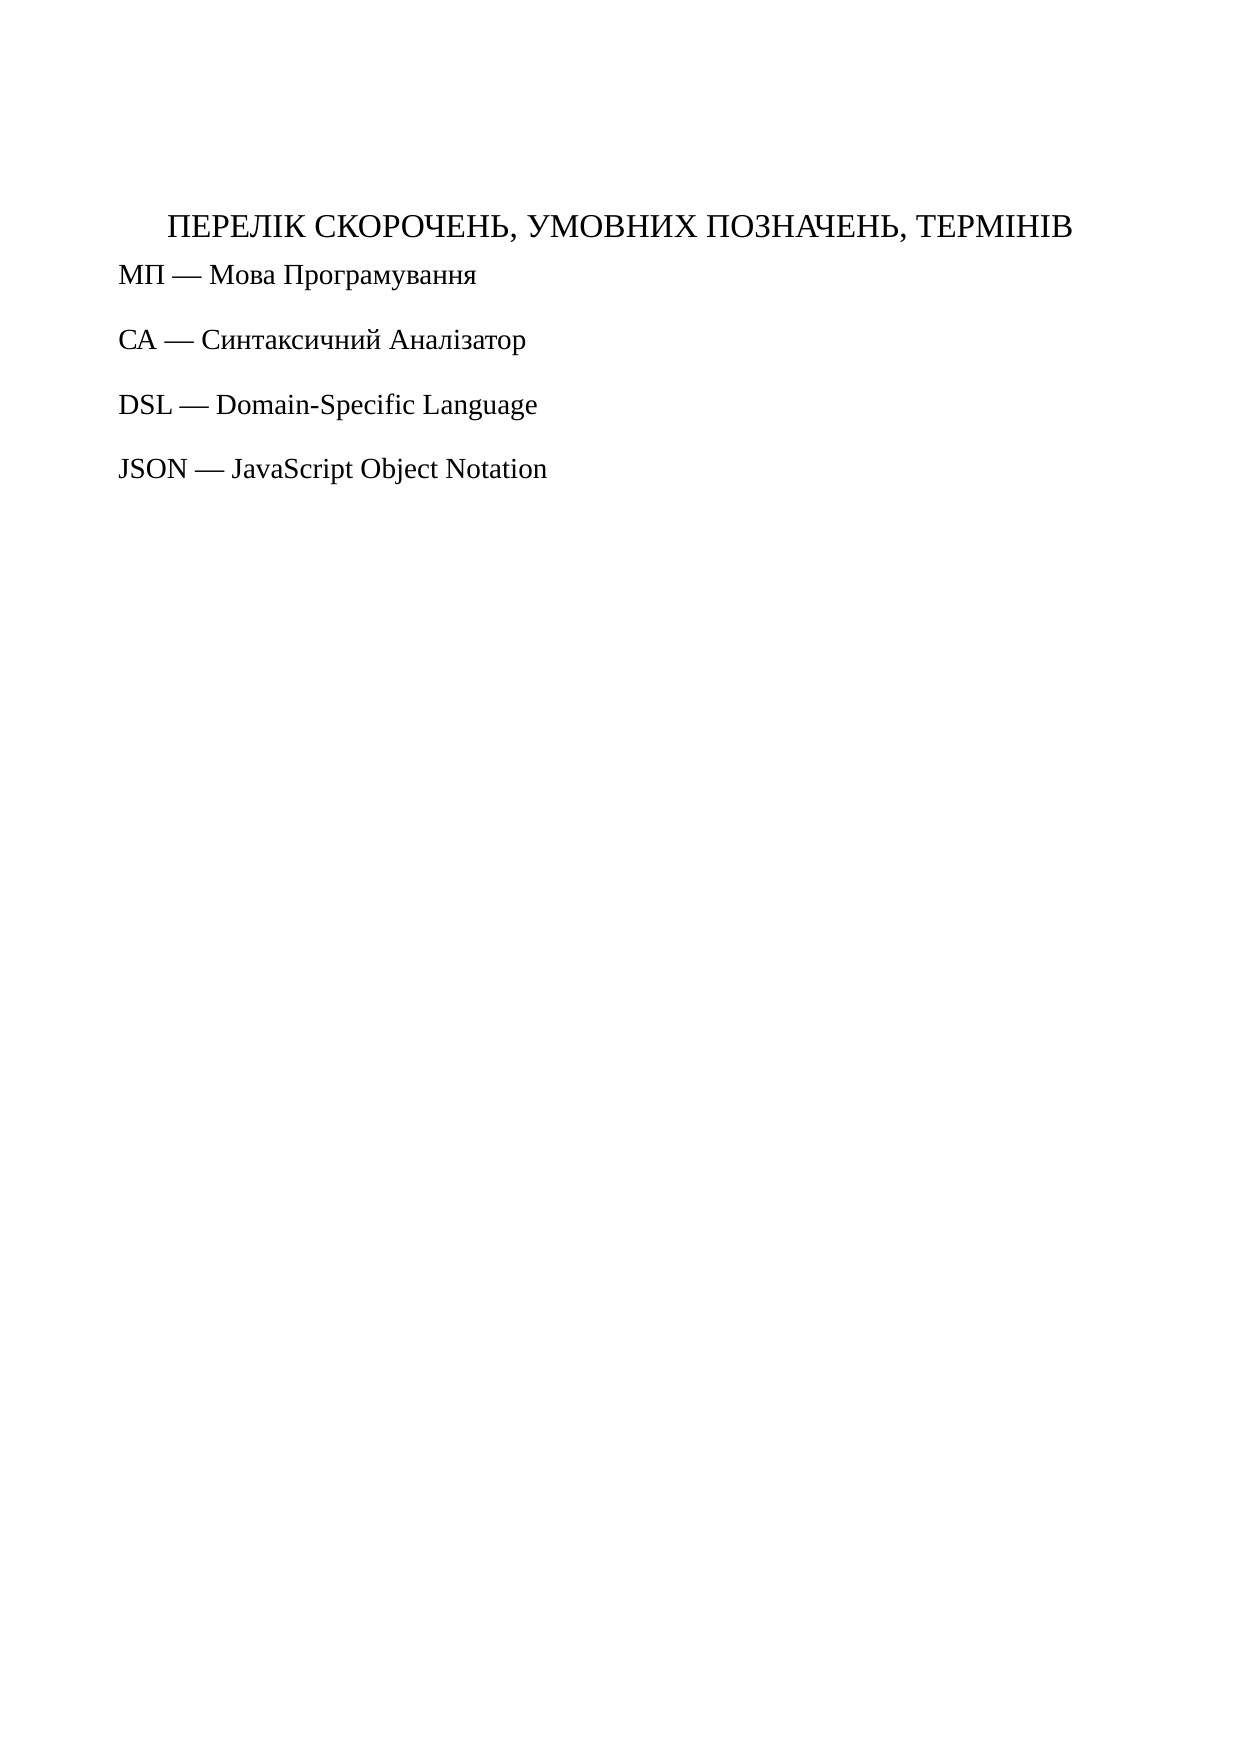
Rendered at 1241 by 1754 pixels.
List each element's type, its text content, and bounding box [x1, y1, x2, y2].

subtitle ПЕРЕЛІК СКОРОЧЕНЬ, УМОВНИХ ПОЗНАЧЕНЬ, ТЕРМІНІВ [118, 206, 1122, 244]
text СА — Синтаксичний Аналізатор [118, 322, 1122, 355]
text JSON — JavaScript Object Notation [118, 452, 1122, 485]
text DSL — Domain-Specific Language [118, 387, 1122, 420]
text МП — Мова Програмування [118, 257, 1122, 291]
